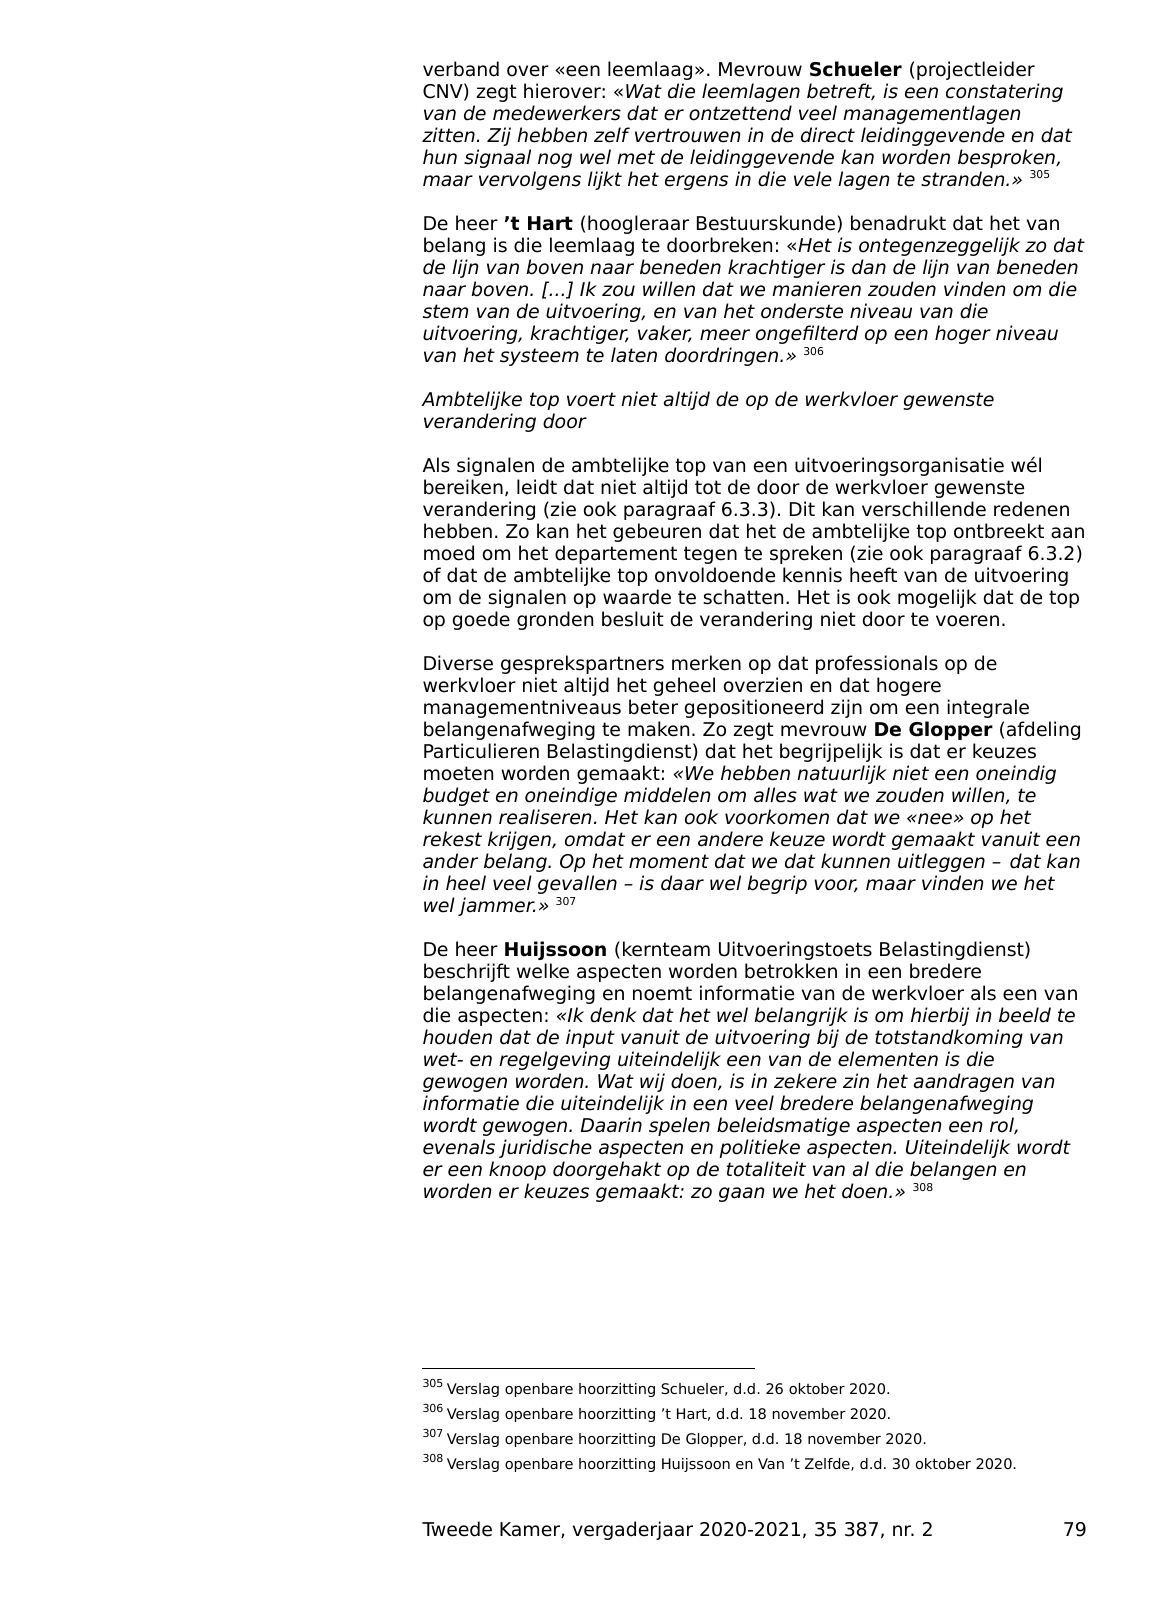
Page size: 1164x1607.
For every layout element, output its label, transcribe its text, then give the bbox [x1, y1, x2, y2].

text Diverse gesprekspartners merken op dat professionals op de werkvloer niet altijd het geheel overzien en dat hogere managementniveaus beter gepositioneerd zijn om een integrale belangenafweging te maken. Zo zegt mevrouw De Glopper (afdeling Particulieren Belastingdienst) dat het begrijpelijk is dat er keuzes moeten worden gemaakt: «We hebben natuurlijk niet een oneindig budget en oneindige middelen om alles wat we zouden willen, te kunnen realiseren. Het kan ook voorkomen dat we «nee» op het rekest krijgen, omdat er een andere keuze wordt gemaakt vanuit een ander belang. Op het moment dat we dat kunnen uitleggen – dat kan in heel veel gevallen – is daar wel begrip voor, maar vinden we het wel jammer.» [422, 653, 1087, 917]
text Verslag openbare hoorzitting De Glopper, d.d. 18 november 2020. [422, 1427, 1087, 1449]
text Verslag openbare hoorzitting ’t Hart, d.d. 18 november 2020. [422, 1402, 1087, 1424]
text Verslag openbare hoorzitting Huijssoon en Van ’t Zelfde, d.d. 30 oktober 2020. [422, 1452, 1087, 1474]
text verband over «een leemlaag». Mevrouw Schueler (projectleider CNV) zegt hierover: «Wat die leemlagen betreft, is een constatering van de medewerkers dat er ontzettend veel managementlagen zitten. Zij hebben zelf vertrouwen in de direct leidinggevende en dat hun signaal nog wel met de leidinggevende kan worden besproken, maar vervolgens lijkt het ergens in die vele lagen te stranden.» [422, 59, 1087, 191]
text Verslag openbare hoorzitting Schueler, d.d. 26 oktober 2020. [422, 1377, 1087, 1399]
text Als signalen de ambtelijke top van een uitvoeringsorganisatie wél bereiken, leidt dat niet altijd tot de door de werkvloer gewenste verandering (zie ook paragraaf 6.3.3). Dit kan verschillende redenen hebben. Zo kan het gebeuren dat het de ambtelijke top ontbreekt aan moed om het departement tegen te spreken (zie ook paragraaf 6.3.2) of dat de ambtelijke top onvoldoende kennis heeft van de uitvoering om de signalen op waarde te schatten. Het is ook mogelijk dat de top op goede gronden besluit de verandering niet door te voeren. [422, 455, 1087, 631]
text De heer ’t Hart (hoogleraar Bestuurskunde) benadrukt dat het van belang is die leemlaag te doorbreken: «Het is ontegenzeggelijk zo dat de lijn van boven naar beneden krachtiger is dan de lijn van beneden naar boven. [...] Ik zou willen dat we manieren zouden vinden om die stem van de uitvoering, en van het onderste niveau van die uitvoering, krachtiger, vaker, meer ongefilterd op een hoger niveau van het systeem te laten doordringen.» [422, 213, 1087, 367]
text De heer Huijssoon (kernteam Uitvoeringstoets Belastingdienst) beschrijft welke aspecten worden betrokken in een bredere belangenafweging en noemt informatie van de werkvloer als een van die aspecten: «Ik denk dat het wel belangrijk is om hierbij in beeld te houden dat de input vanuit de uitvoering bij de totstandkoming van wet- en regelgeving uiteindelijk een van de elementen is die gewogen worden. Wat wij doen, is in zekere zin het aandragen van informatie die uiteindelijk in een veel bredere belangenafweging wordt gewogen. Daarin spelen beleidsmatige aspecten een rol, evenals juridische aspecten en politieke aspecten. Uiteindelijk wordt er een knoop doorgehakt op de totaliteit van al die belangen en worden er keuzes gemaakt: zo gaan we het doen.» [422, 939, 1087, 1203]
subtitle Ambtelijke top voert niet altijd de op de werkvloer gewenste verandering door [422, 389, 1087, 433]
